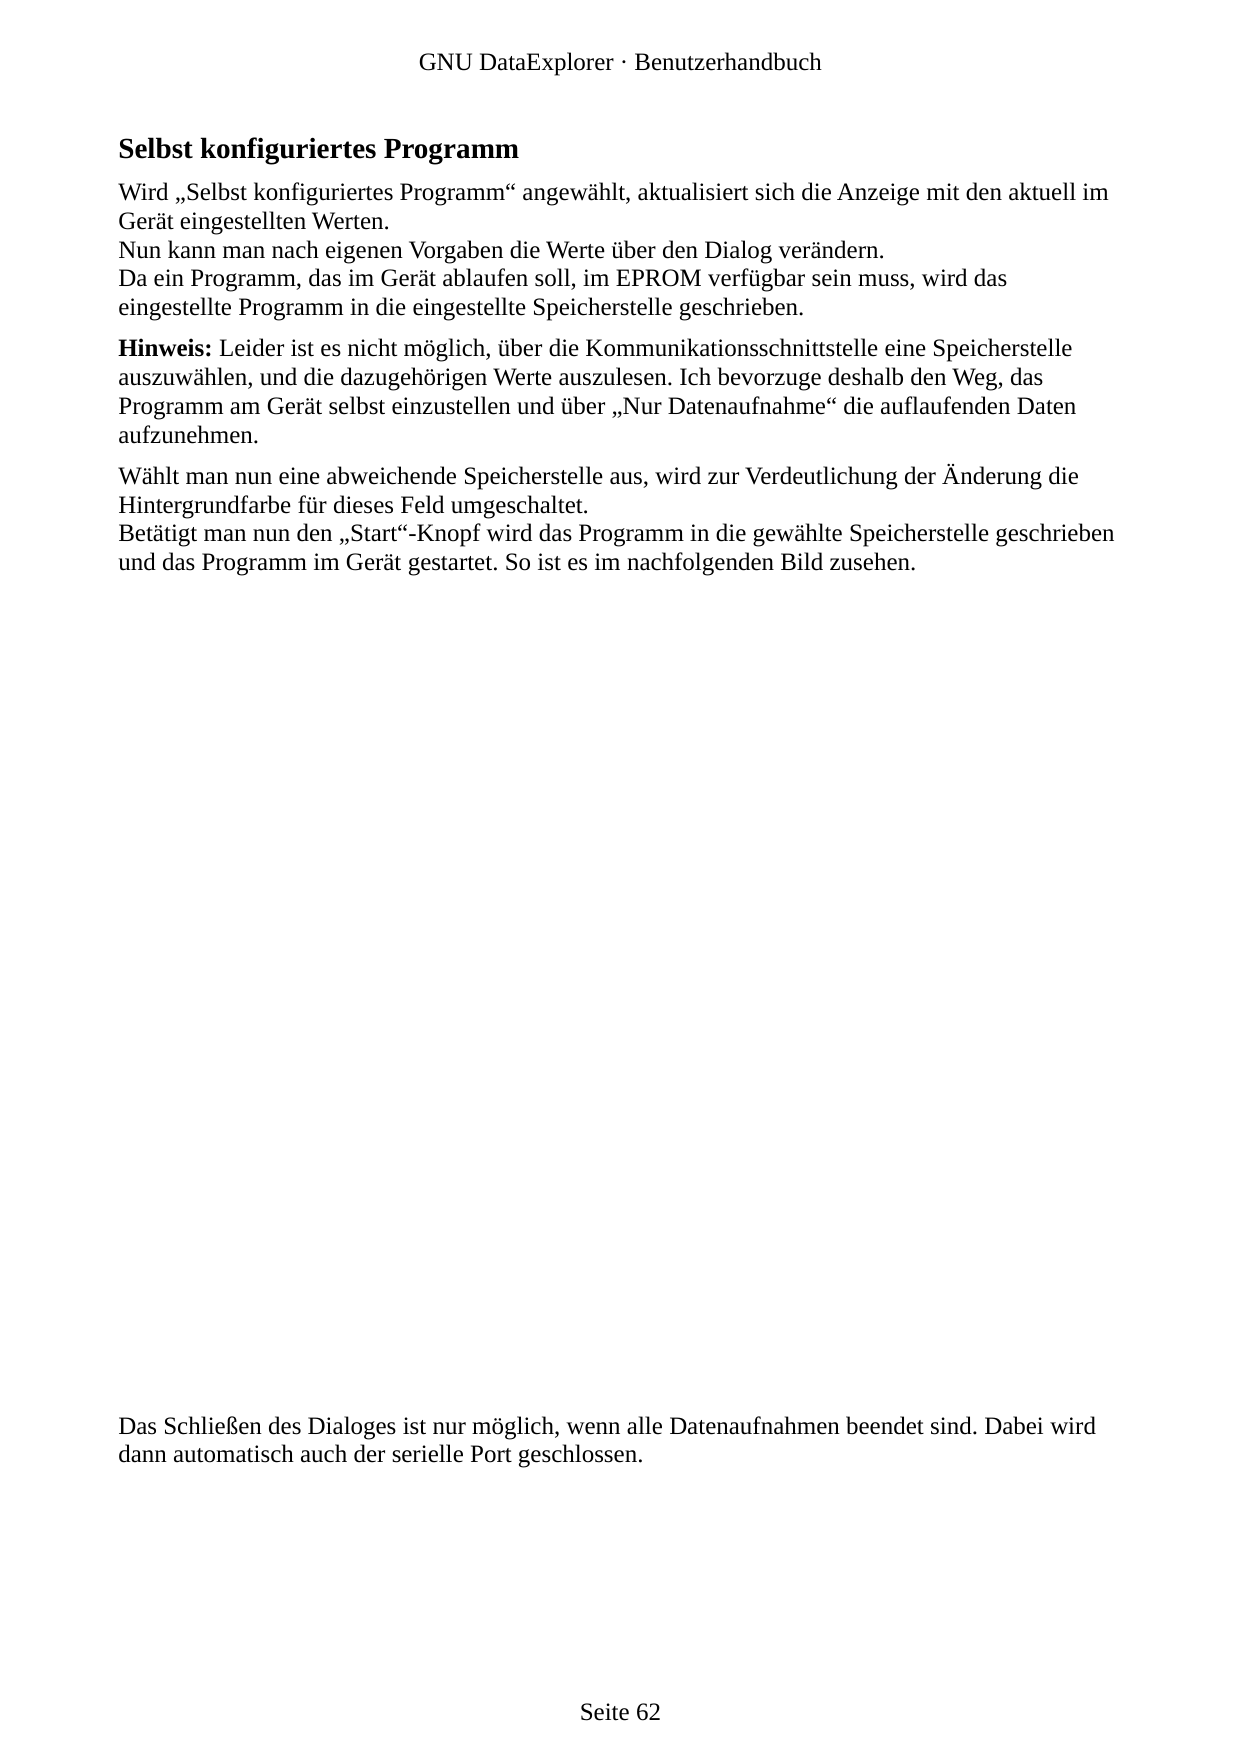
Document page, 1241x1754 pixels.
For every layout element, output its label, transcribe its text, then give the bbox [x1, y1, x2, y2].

text Wird „Selbst konfiguriertes Programm“ angewählt, aktualisiert sich die Anzeige mit den aktuell im Gerät eingestellten Werten. Nun kann man nach eigenen Vorgaben die Werte über den Dialog verändern. Da ein Programm, das im Gerät ablaufen soll, im EPROM verfügbar sein muss, wird das eingestellte Programm in die eingestellte Speicherstelle geschrieben. [118, 177, 1122, 321]
subtitle Selbst konfiguriertes Programm [118, 131, 1122, 165]
text Wählt man nun eine abweichende Speicherstelle aus, wird zur Verdeutlichung der Änderung die Hintergrundfarbe für dieses Feld umgeschaltet. Betätigt man nun den „Start“-Knopf wird das Programm in die gewählte Speicherstelle geschrieben und das Programm im Gerät gestartet. So ist es im nachfolgenden Bild zusehen. [118, 461, 1122, 576]
text Hinweis: Leider ist es nicht möglich, über die Kommunikationsschnittstelle eine Speicherstelle auszuwählen, und die dazugehörigen Werte auszulesen. Ich bevorzuge deshalb den Weg, das Programm am Gerät selbst einzustellen und über „Nur Datenaufnahme“ die auflaufenden Daten aufzunehmen. [118, 333, 1122, 448]
text Das Schließen des Dialoges ist nur möglich, wenn alle Datenaufnahmen beendet sind. Dabei wird dann automatisch auch der serielle Port geschlossen. [118, 1411, 1122, 1468]
